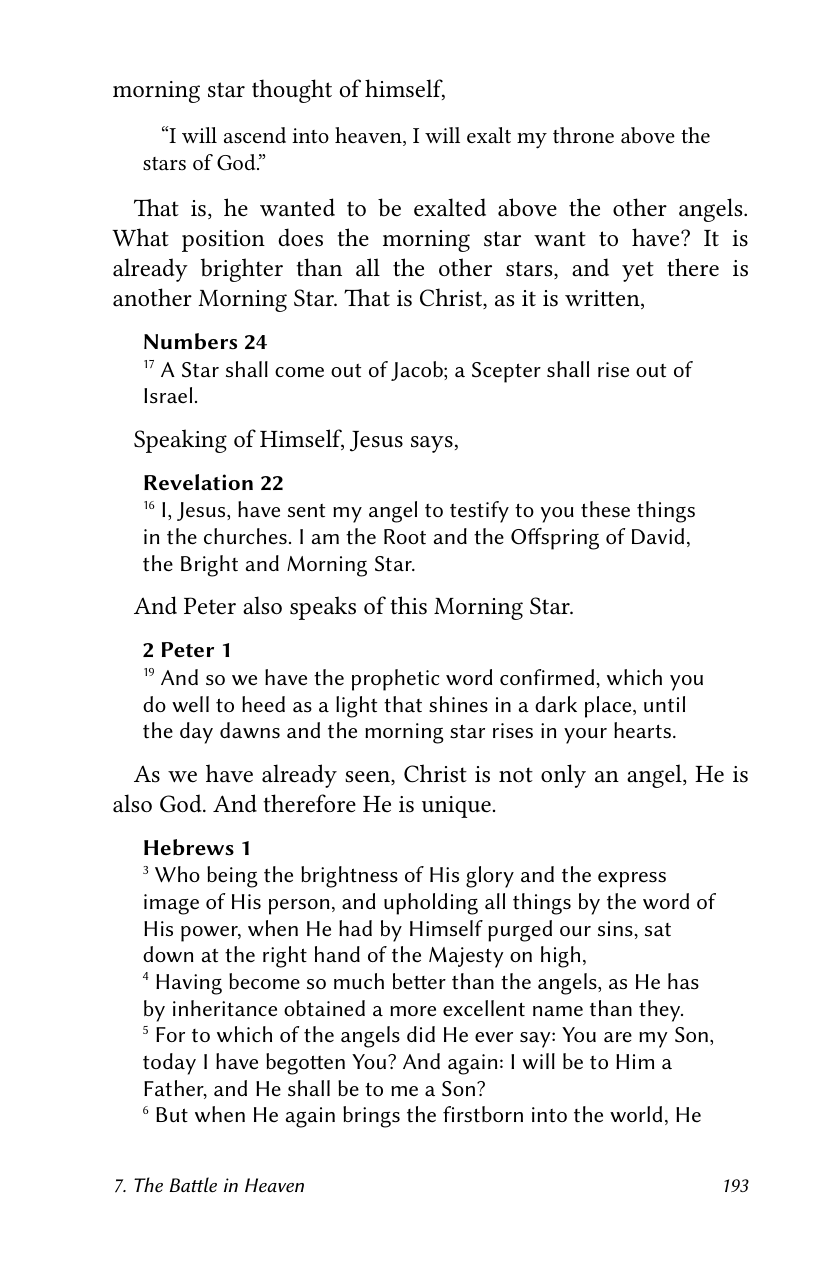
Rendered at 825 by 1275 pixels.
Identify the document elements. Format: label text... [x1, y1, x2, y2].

text Hebrews 1 [142, 834, 750, 861]
text morning star thought of himself, [112, 75, 750, 103]
text 3 Who being the brightness of His glory and the express image of His person, and upholding all things by the word of His power, when He had by Himself purged our sins, sat down at the right hand of the Majesty on high, [142, 862, 720, 968]
text 5 For to which of the angels did He ever say: You are my Son, today I have begotten You? And again: I will be to Him a Father, and He shall be to me a Son? [142, 1022, 720, 1102]
text 19 And so we have the prophetic word confirmed, which you do well to heed as a light that shines in a dark place, until the day dawns and the morning star rises in your hearts. [142, 665, 720, 744]
text That is, he wanted to be exalted above the other angels. What position does the morning star want to have? It is already brighter than all the other stars, and yet there is another Morning Star. That is Christ, as it is written, [112, 194, 750, 312]
text Numbers 24 [142, 329, 750, 355]
text As we have already seen, Christ is not only an angel, He is also God. And therefore He is unique. [112, 760, 750, 818]
text 2 Peter 1 [142, 637, 750, 663]
text 16 I, Jesus, have sent my angel to testify to you these things in the churches. I am the Root and the Offspring of David, the Bright and Morning Star. [142, 497, 720, 577]
text Revelation 22 [142, 470, 750, 496]
text And Peter also speaks of this Morning Star. [112, 592, 750, 621]
text 4 Having become so much better than the angels, as He has by inheritance obtained a more excellent name than they. [142, 969, 720, 1022]
text 6 But when He again brings the firstborn into the world, He [142, 1102, 720, 1128]
text “I will ascend into heaven, I will exalt my throne above the stars of God.” [142, 123, 720, 176]
text 17 A Star shall come out of Jacob; a Scepter shall rise out of Israel. [142, 356, 720, 409]
text Speaking of Himself, Jesus says, [112, 425, 750, 453]
